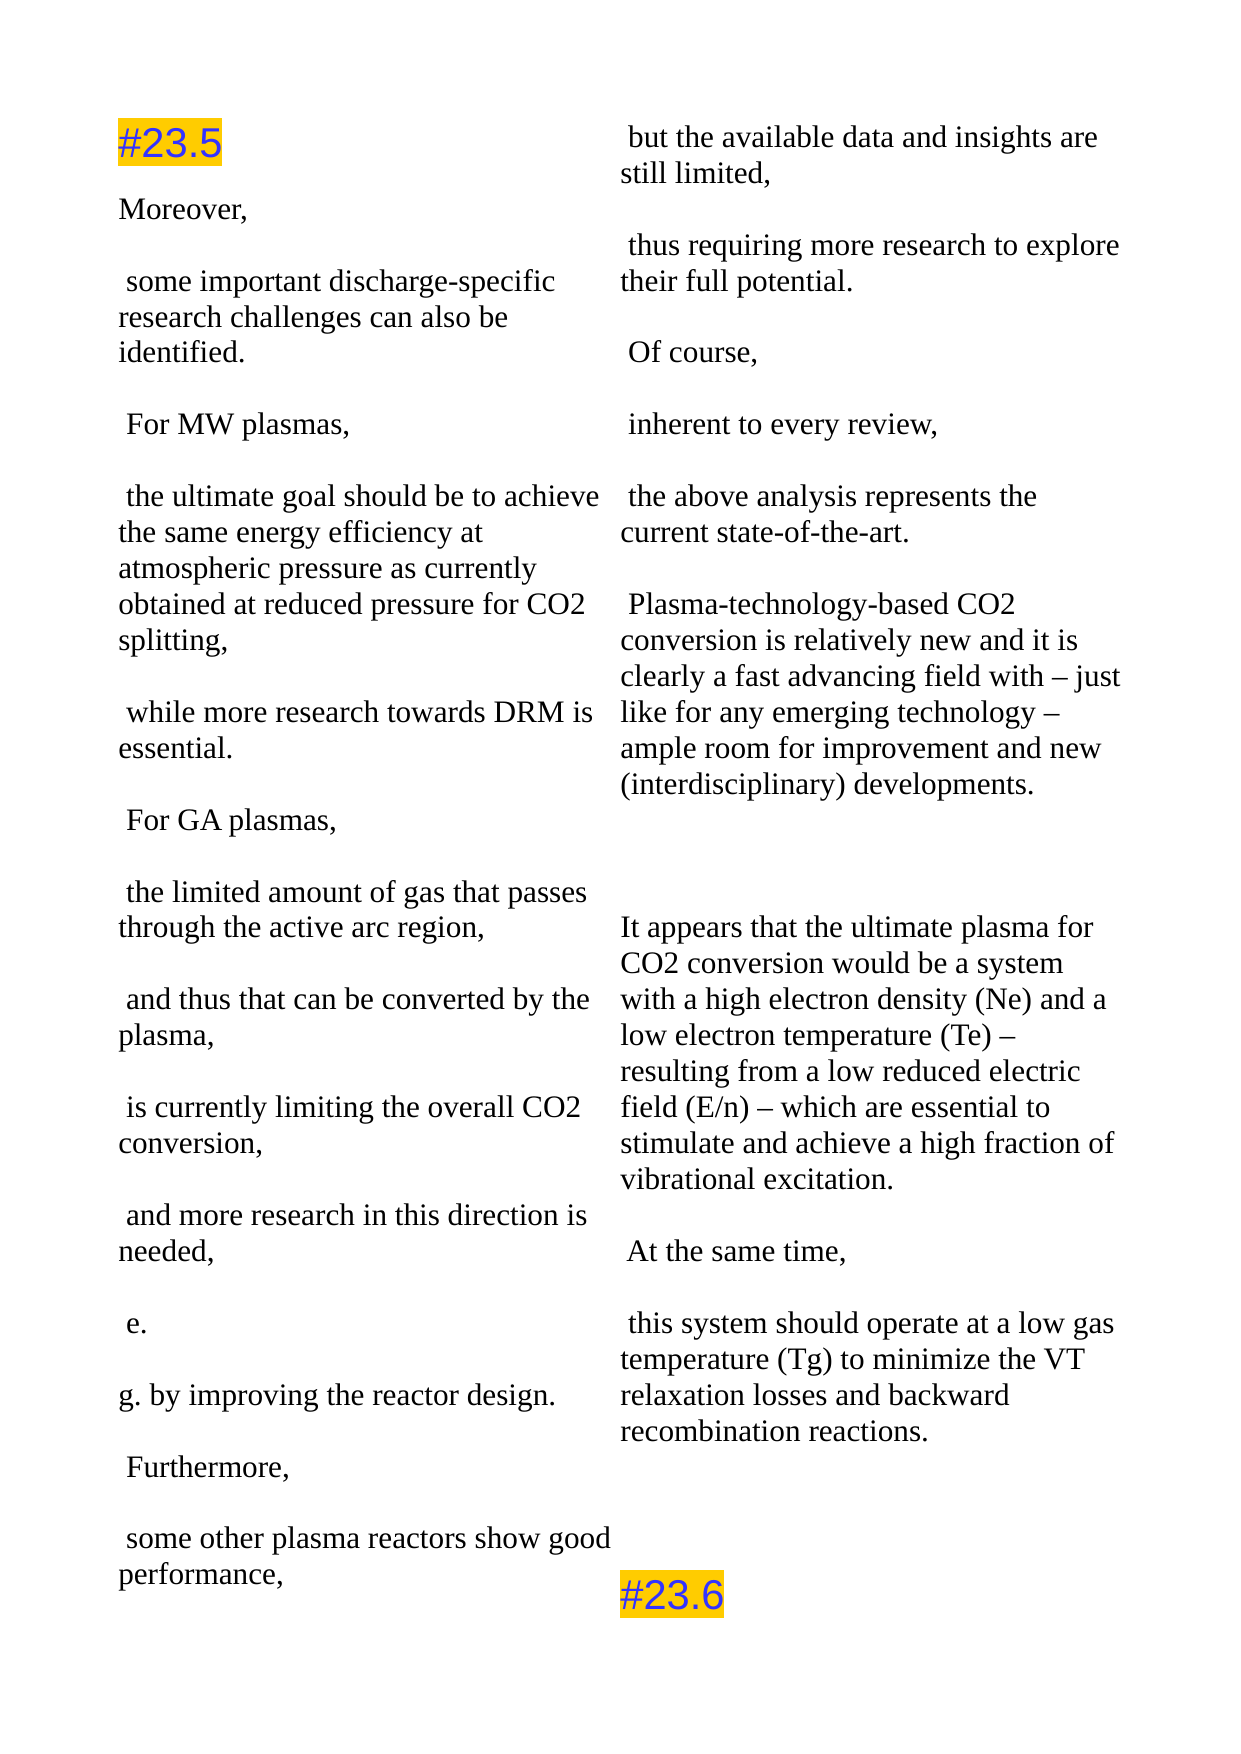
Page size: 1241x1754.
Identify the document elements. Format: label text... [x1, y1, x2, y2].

text is currently limiting the overall CO2 conversion, [118, 1088, 620, 1160]
text while more research towards DRM is essential. [118, 693, 620, 765]
text this system should operate at a low gas temperature (Tg) to minimize the VT relaxation losses and backward recombination reactions. [620, 1304, 1122, 1448]
text Plasma-technology-based CO2 conversion is relatively new and it is clearly a fast advancing field with – just like for any emerging technology – ample room for improvement and new (interdisciplinary) developments. [620, 585, 1122, 801]
text but the available data and insights are still limited, [620, 118, 1122, 190]
text #23.6 [620, 1570, 1122, 1618]
text e. [118, 1304, 620, 1340]
text Furthermore, [118, 1448, 620, 1484]
text It appears that the ultimate plasma for CO2 conversion would be a system with a high electron density (Ne) and a low electron temperature (Te) – resulting from a low reduced electric field (E/n) – which are essential to stimulate and achieve a high fraction of vibrational excitation. [620, 909, 1122, 1196]
text Moreover, [118, 190, 620, 226]
text the above analysis represents the current state-of-the-art. [620, 477, 1122, 549]
text some important discharge-specific research challenges can also be identified. [118, 262, 620, 370]
text inherent to every review, [620, 406, 1122, 442]
text the limited amount of gas that passes through the active arc region, [118, 873, 620, 945]
text thus requiring more research to explore their full potential. [620, 226, 1122, 298]
text some other plasma reactors show good performance, [118, 1520, 620, 1592]
text For MW plasmas, [118, 406, 620, 442]
text and more research in this direction is needed, [118, 1196, 620, 1268]
text For GA plasmas, [118, 801, 620, 837]
text At the same time, [620, 1232, 1122, 1268]
text the ultimate goal should be to achieve the same energy efficiency at atmospheric pressure as currently obtained at reduced pressure for CO2 splitting, [118, 477, 620, 657]
text and thus that can be converted by the plasma, [118, 981, 620, 1052]
text Of course, [620, 334, 1122, 370]
text g. by improving the reactor design. [118, 1376, 620, 1412]
text #23.5 [118, 118, 620, 166]
